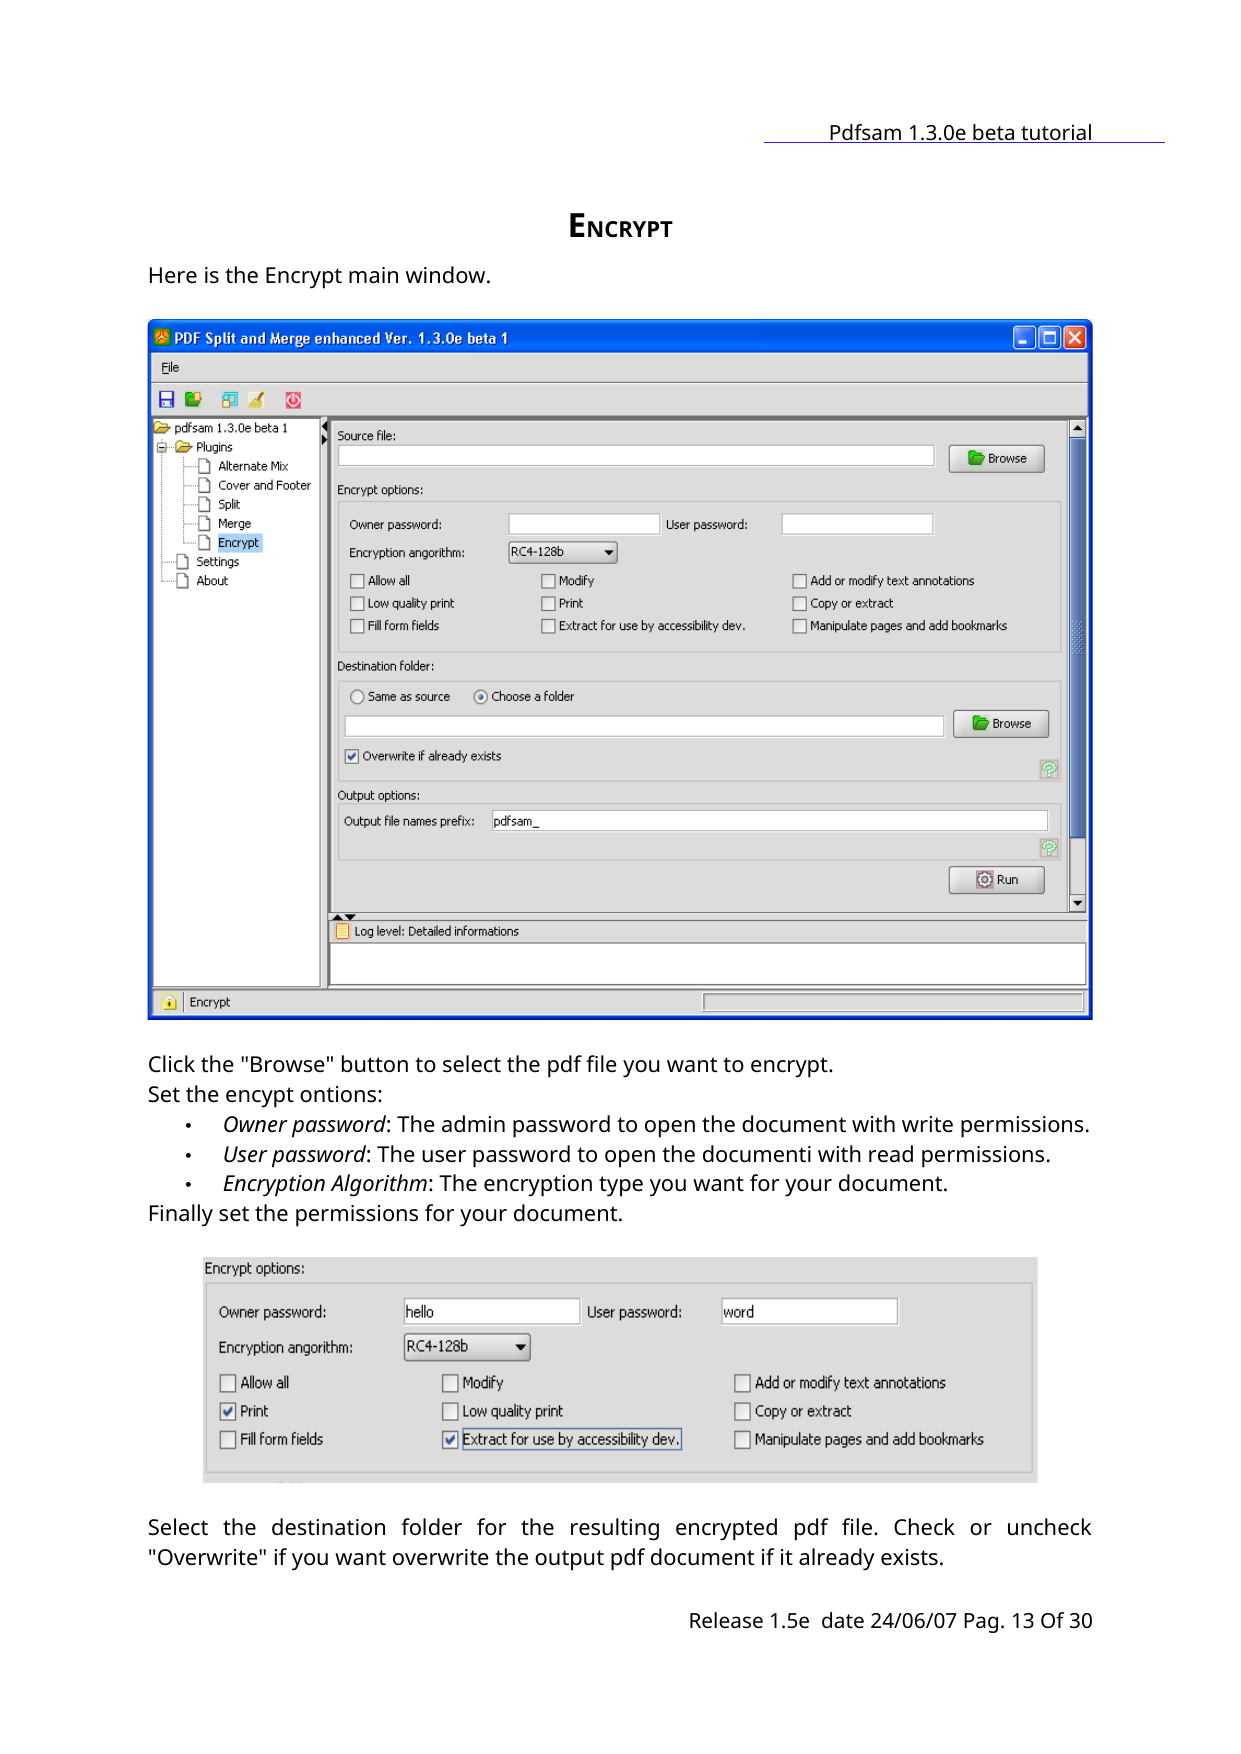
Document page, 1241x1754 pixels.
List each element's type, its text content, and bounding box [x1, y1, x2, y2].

text Finally set the permissions for your document. [148, 1198, 1093, 1228]
text Set the encypt ontions: [148, 1079, 1093, 1109]
list Owner password: The admin password to open the document with write permissions. [185, 1109, 1093, 1139]
text Click the "Browse" button to select the pdf file you want to encrypt. [148, 1049, 1093, 1079]
list User password: The user password to open the documenti with read permissions. [185, 1139, 1093, 1168]
text Here is the Encrypt main window. [148, 260, 1093, 290]
text Encrypt [148, 202, 1093, 247]
picture [147, 319, 1093, 1020]
list Encryption Algorithm: The encryption type you want for your document. [185, 1168, 1093, 1198]
text Select the destination folder for the resulting encrypted pdf file. Check or uncheck "Overwrite" if you want overwrite the output pdf document if it already exists. [148, 1512, 1093, 1572]
